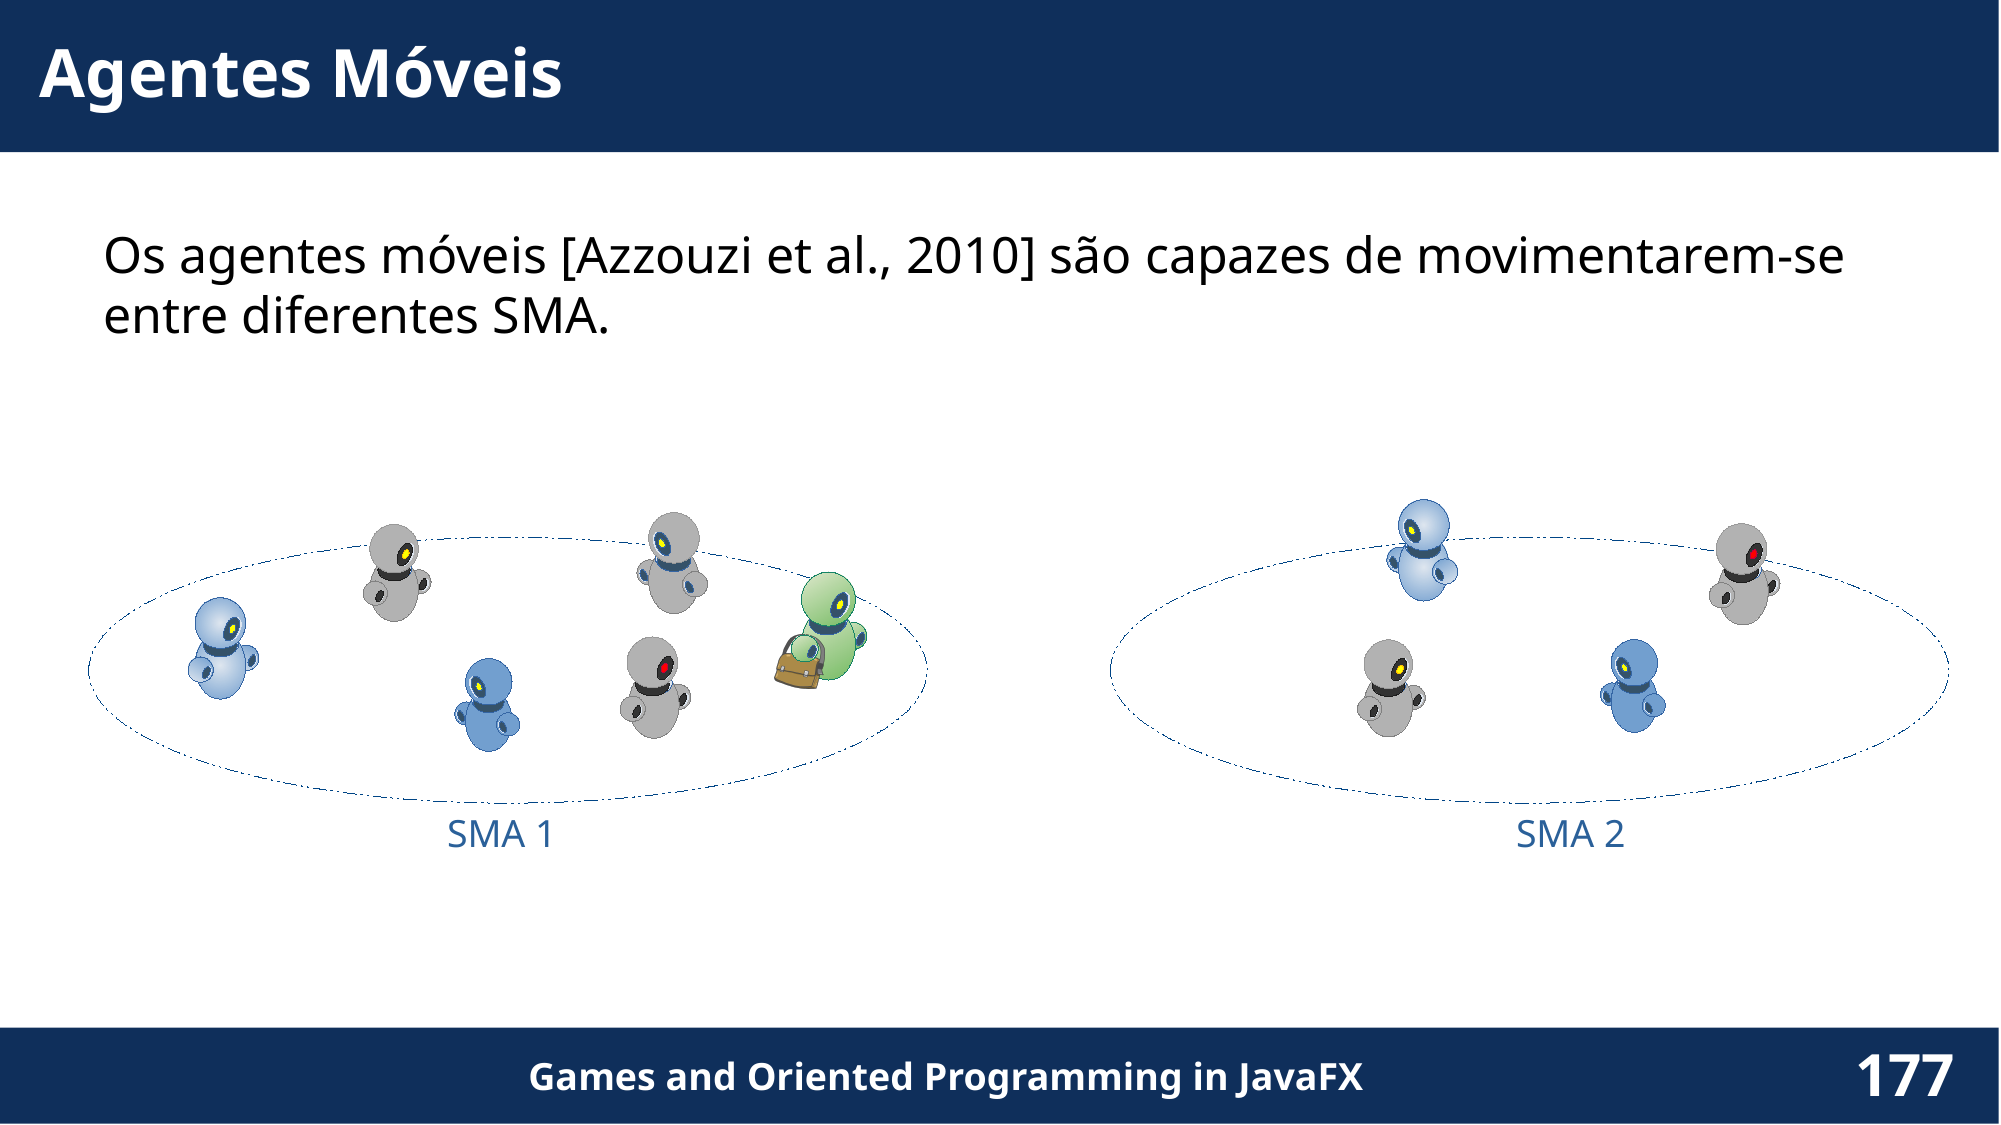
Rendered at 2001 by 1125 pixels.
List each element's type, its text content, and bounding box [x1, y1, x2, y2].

text_box SMA 2 [1393, 803, 1748, 863]
picture [774, 634, 825, 689]
text_box [1357, 639, 1426, 737]
text_box SMA 1 [324, 803, 680, 863]
text_box [188, 597, 259, 700]
text_box [620, 636, 691, 739]
text_box [1709, 523, 1781, 625]
text_box [1600, 639, 1666, 733]
text_box [636, 512, 708, 614]
text_box [363, 524, 432, 622]
text_box Os agentes móveis [Azzouzi et al., 2010] são capazes de movimentarem-se entre diferentes SMA. [88, 216, 1947, 352]
text_box Agentes Móveis [25, 23, 1999, 119]
text_box [454, 658, 520, 752]
text_box [791, 572, 867, 681]
text_box [1386, 499, 1458, 602]
